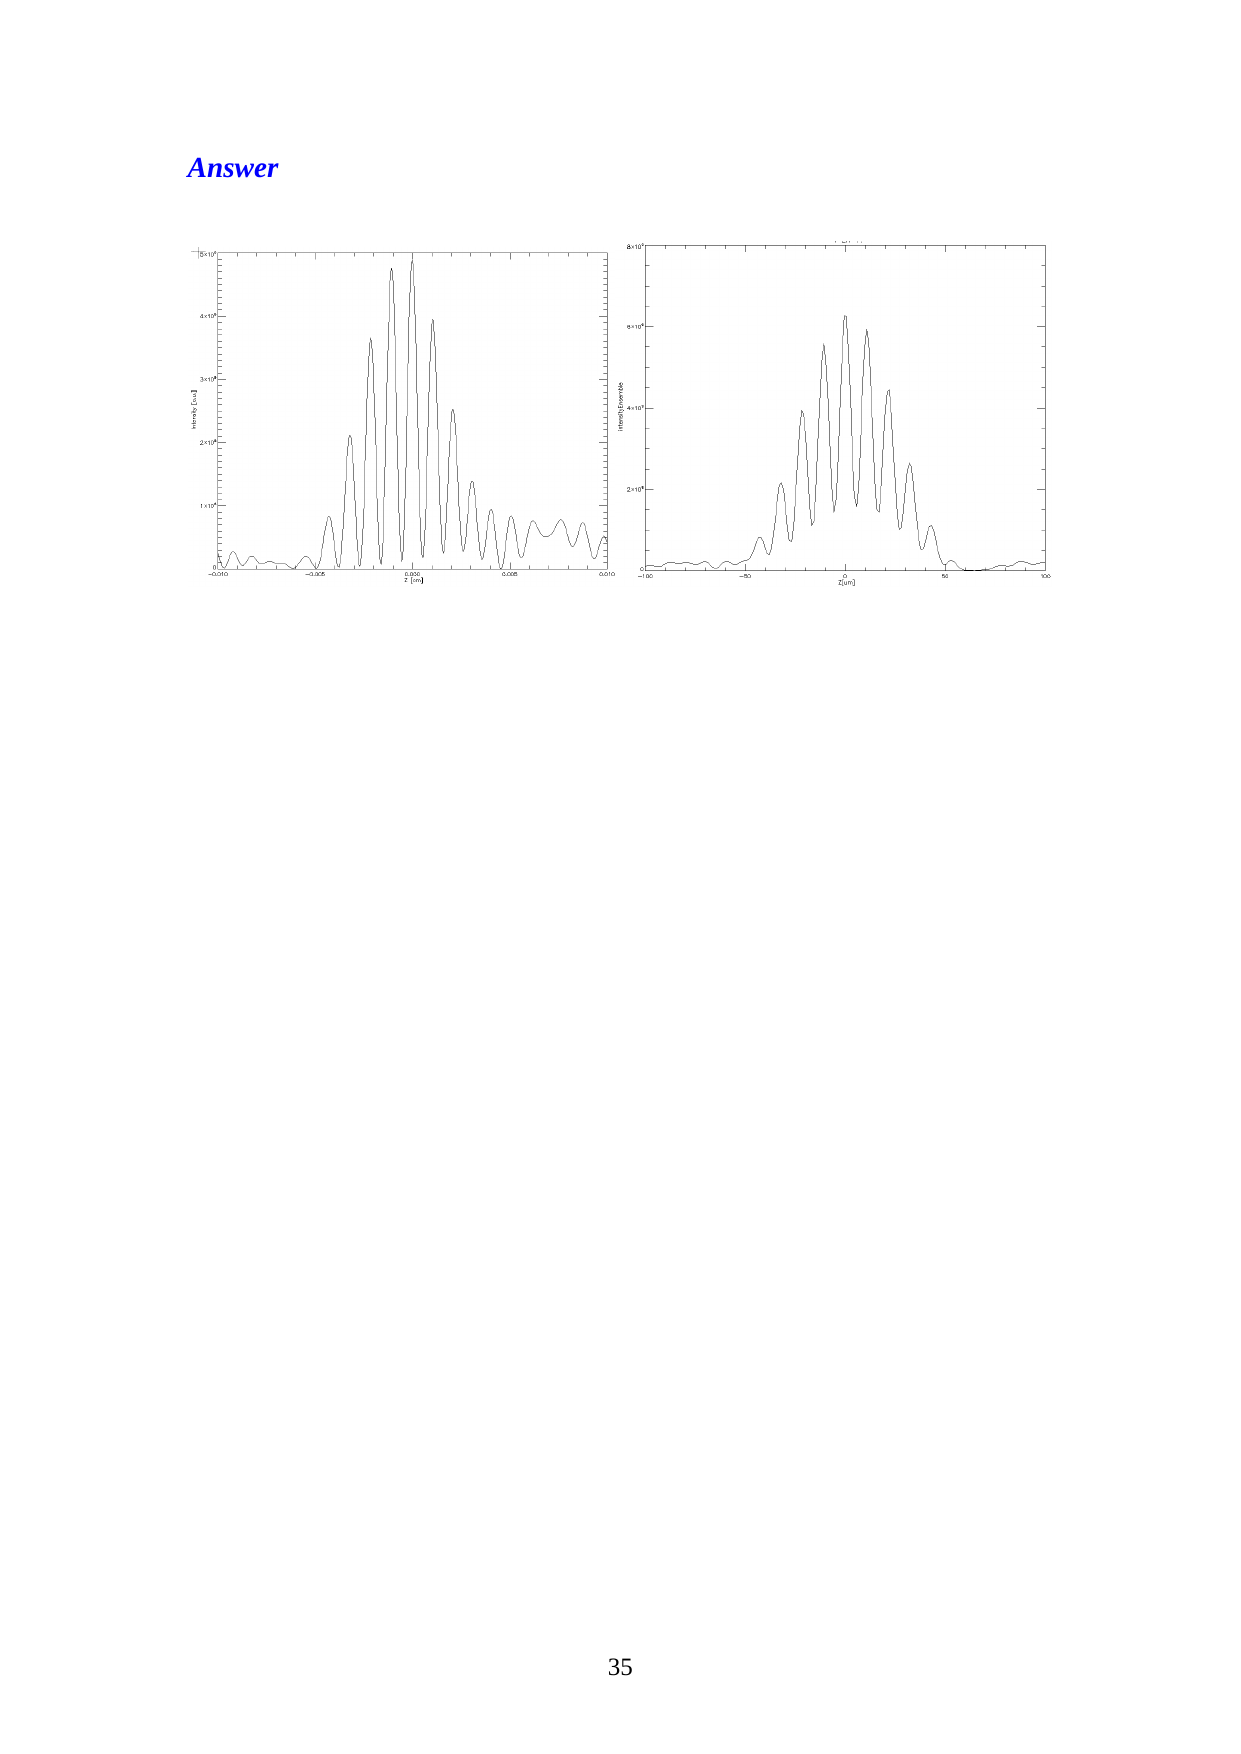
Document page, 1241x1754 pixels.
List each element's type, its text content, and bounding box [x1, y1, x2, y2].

picture [187, 241, 1052, 587]
text Answer [187, 150, 1053, 183]
